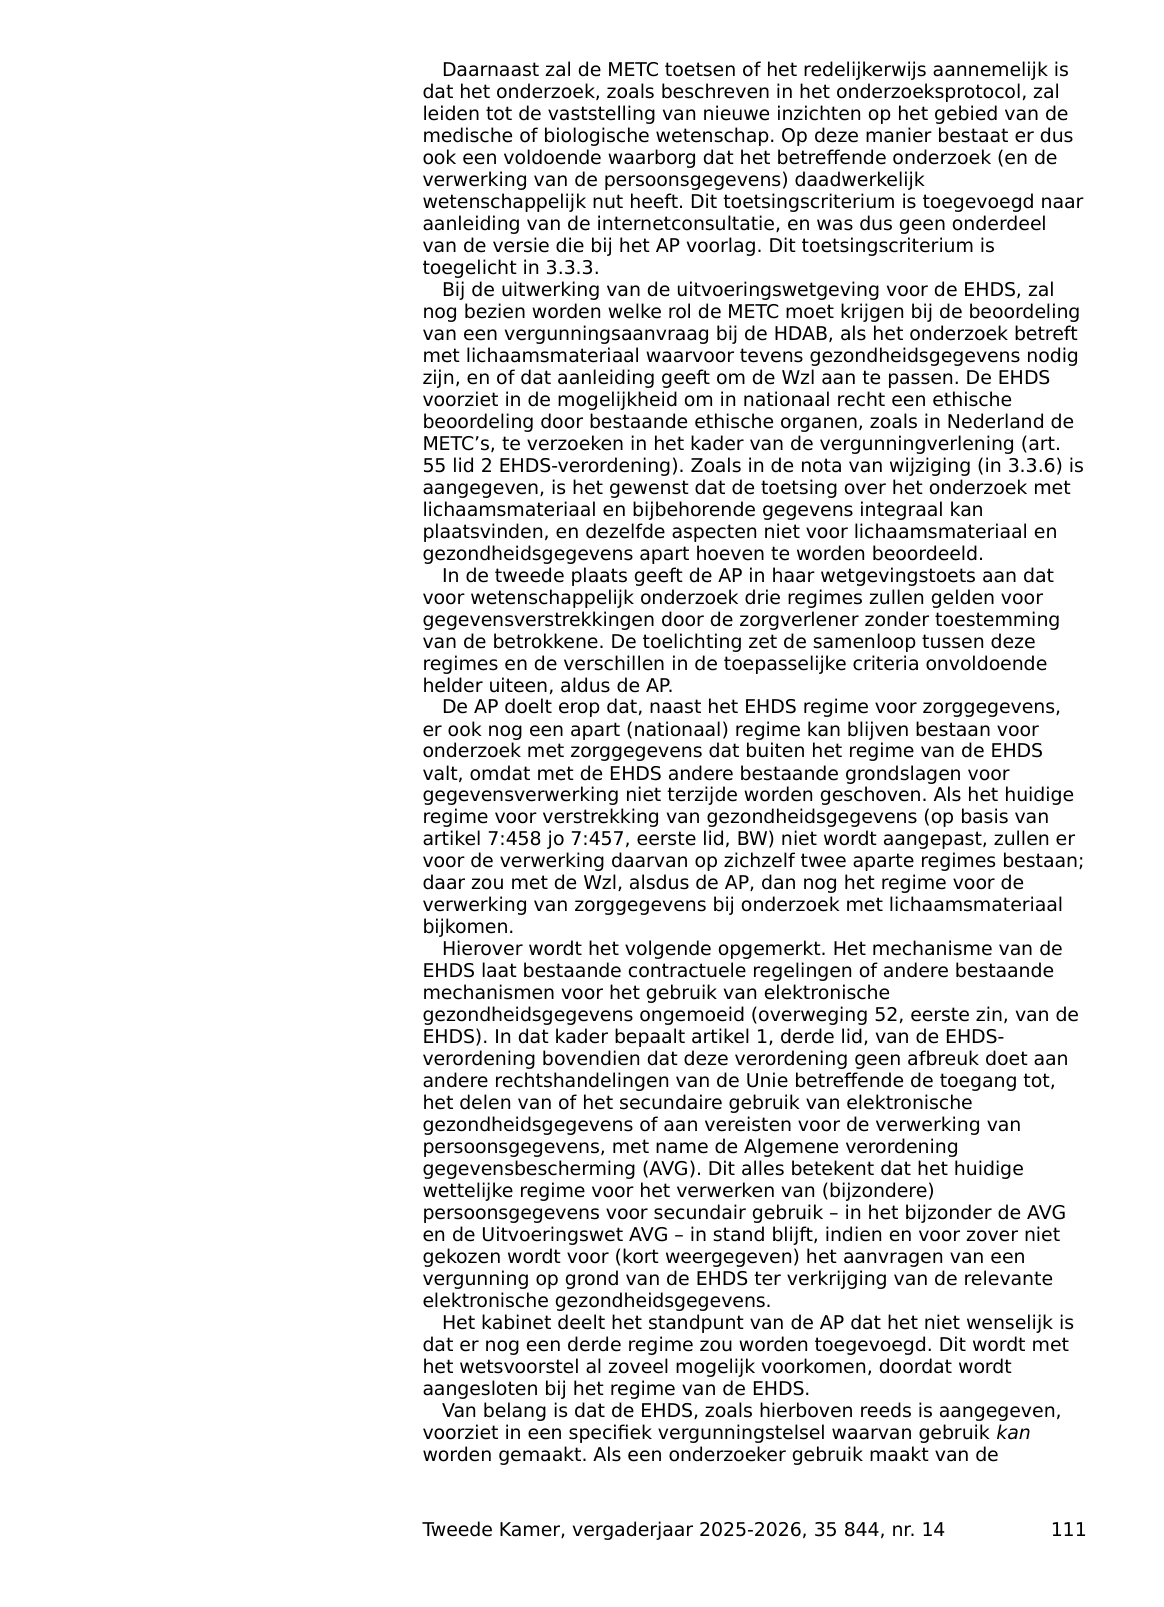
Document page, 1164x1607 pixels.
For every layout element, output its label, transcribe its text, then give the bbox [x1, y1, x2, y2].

text Daarnaast zal de METC toetsen of het redelijkerwijs aannemelijk is dat het onderzoek, zoals beschreven in het onderzoeksprotocol, zal leiden tot de vaststelling van nieuwe inzichten op het gebied van de medische of biologische wetenschap. Op deze manier bestaat er dus ook een voldoende waarborg dat het betreffende onderzoek (en de verwerking van de persoonsgegevens) daadwerkelijk wetenschappelijk nut heeft. Dit toetsingscriterium is toegevoegd naar aanleiding van de internetconsultatie, en was dus geen onderdeel van de versie die bij het AP voorlag. Dit toetsingscriterium is toegelicht in 3.3.3. [422, 59, 1087, 279]
text Het kabinet deelt het standpunt van de AP dat het niet wenselijk is dat er nog een derde regime zou worden toegevoegd. Dit wordt met het wetsvoorstel al zoveel mogelijk voorkomen, doordat wordt aangesloten bij het regime van de EHDS. [422, 1312, 1087, 1400]
text Hierover wordt het volgende opgemerkt. Het mechanisme van de EHDS laat bestaande contractuele regelingen of andere bestaande mechanismen voor het gebruik van elektronische gezondheidsgegevens ongemoeid (overweging 52, eerste zin, van de EHDS). In dat kader bepaalt artikel 1, derde lid, van de EHDS-verordening bovendien dat deze verordening geen afbreuk doet aan andere rechtshandelingen van de Unie betreffende de toegang tot, het delen van of het secundaire gebruik van elektronische gezondheidsgegevens of aan vereisten voor de verwerking van persoonsgegevens, met name de Algemene verordening gegevensbescherming (AVG). Dit alles betekent dat het huidige wettelijke regime voor het verwerken van (bijzondere) persoonsgegevens voor secundair gebruik – in het bijzonder de AVG en de Uitvoeringswet AVG – in stand blijft, indien en voor zover niet gekozen wordt voor (kort weergegeven) het aanvragen van een vergunning op grond van de EHDS ter verkrijging van de relevante elektronische gezondheidsgegevens. [422, 938, 1087, 1312]
text De AP doelt erop dat, naast het EHDS regime voor zorggegevens, er ook nog een apart (nationaal) regime kan blijven bestaan voor onderzoek met zorggegevens dat buiten het regime van de EHDS valt, omdat met de EHDS andere bestaande grondslagen voor gegevensverwerking niet terzijde worden geschoven. Als het huidige regime voor verstrekking van gezondheidsgegevens (op basis van artikel 7:458 jo 7:457, eerste lid, BW) niet wordt aangepast, zullen er voor de verwerking daarvan op zichzelf twee aparte regimes bestaan; daar zou met de Wzl, alsdus de AP, dan nog het regime voor de verwerking van zorggegevens bij onderzoek met lichaamsmateriaal bijkomen. [422, 696, 1087, 938]
text In de tweede plaats geeft de AP in haar wetgevingstoets aan dat voor wetenschappelijk onderzoek drie regimes zullen gelden voor gegevensverstrekkingen door de zorgverlener zonder toestemming van de betrokkene. De toelichting zet de samenloop tussen deze regimes en de verschillen in de toepasselijke criteria onvoldoende helder uiteen, aldus de AP. [422, 564, 1087, 696]
text Bij de uitwerking van de uitvoeringswetgeving voor de EHDS, zal nog bezien worden welke rol de METC moet krijgen bij de beoordeling van een vergunningsaanvraag bij de HDAB, als het onderzoek betreft met lichaamsmateriaal waarvoor tevens gezondheidsgegevens nodig zijn, en of dat aanleiding geeft om de Wzl aan te passen. De EHDS voorziet in de mogelijkheid om in nationaal recht een ethische beoordeling door bestaande ethische organen, zoals in Nederland de METC’s, te verzoeken in het kader van de vergunningverlening (art. 55 lid 2 EHDS-verordening). Zoals in de nota van wijziging (in 3.3.6) is aangegeven, is het gewenst dat de toetsing over het onderzoek met lichaamsmateriaal en bijbehorende gegevens integraal kan plaatsvinden, en dezelfde aspecten niet voor lichaamsmateriaal en gezondheidsgegevens apart hoeven te worden beoordeeld. [422, 279, 1087, 564]
text Van belang is dat de EHDS, zoals hierboven reeds is aangegeven, voorziet in een specifiek vergunningstelsel waarvan gebruik kan worden gemaakt. Als een onderzoeker gebruik maakt van de [422, 1400, 1087, 1466]
